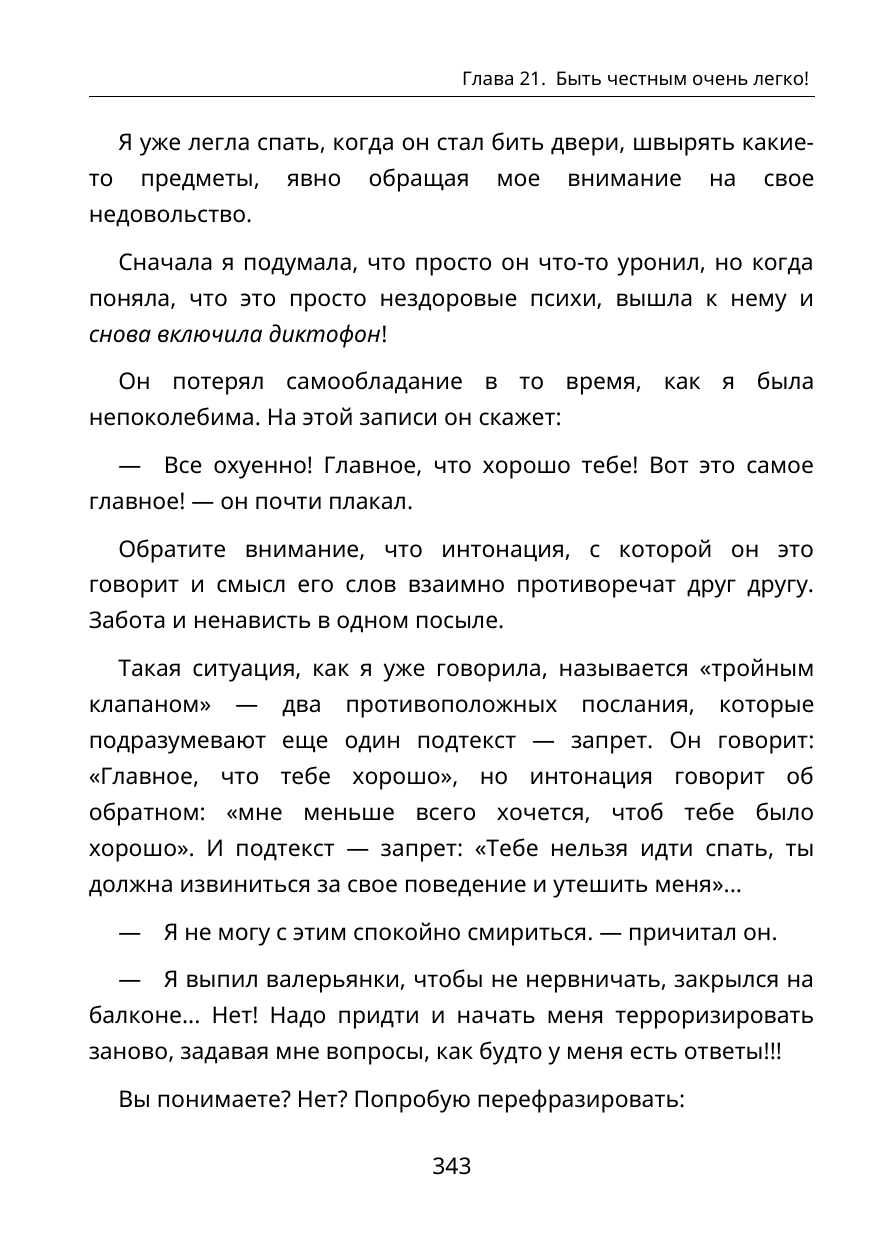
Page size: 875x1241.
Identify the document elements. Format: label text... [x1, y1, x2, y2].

text Вы понимаете? Нет? Попробую перефразировать: [88, 1083, 815, 1114]
text Я уже легла спать, когда он стал бить двери, швырять какие-то предметы, явно обращая мое внимание на свое недовольство. [88, 126, 815, 229]
list Я выпил валерьянки, чтобы не нервничать, закрылся на балконе... Нет! Надо придти и начать меня терроризировать заново, задавая мне вопросы, как будто у меня есть ответы!!! [88, 963, 815, 1066]
text Обратите внимание, что интонация, с которой он это говорит и смысл его слов взаимно противоречат друг другу. Забота и ненависть в одном посыле. [88, 532, 815, 636]
text Он потерял самообладание в то время, как я была непоколебима. На этой записи он скажет: [88, 365, 815, 432]
list Я не могу с этим спокойно смириться. — причитал он. [88, 915, 815, 947]
text Сначала я подумала, что просто он что-то уронил, но когда поняла, что это просто нездоровые психи, вышла к нему и снова включила диктофон! [88, 246, 815, 349]
text Такая ситуация, как я уже говорила, называется «тройным клапаном» — два противоположных послания, которые подразумевают еще один подтекст — запрет. Он говорит: «Главное, что тебе хорошо», но интонация говорит об обратном: «мне меньше всего хочется, чтоб тебе было хорошо». И подтекст — запрет: «Тебе нельзя идти спать, ты должна извиниться за свое поведение и утешить меня»... [88, 652, 815, 899]
list Все охуенно! Главное, что хорошо тебе! Вот это самое главное! — он почти плакал. [88, 449, 815, 516]
